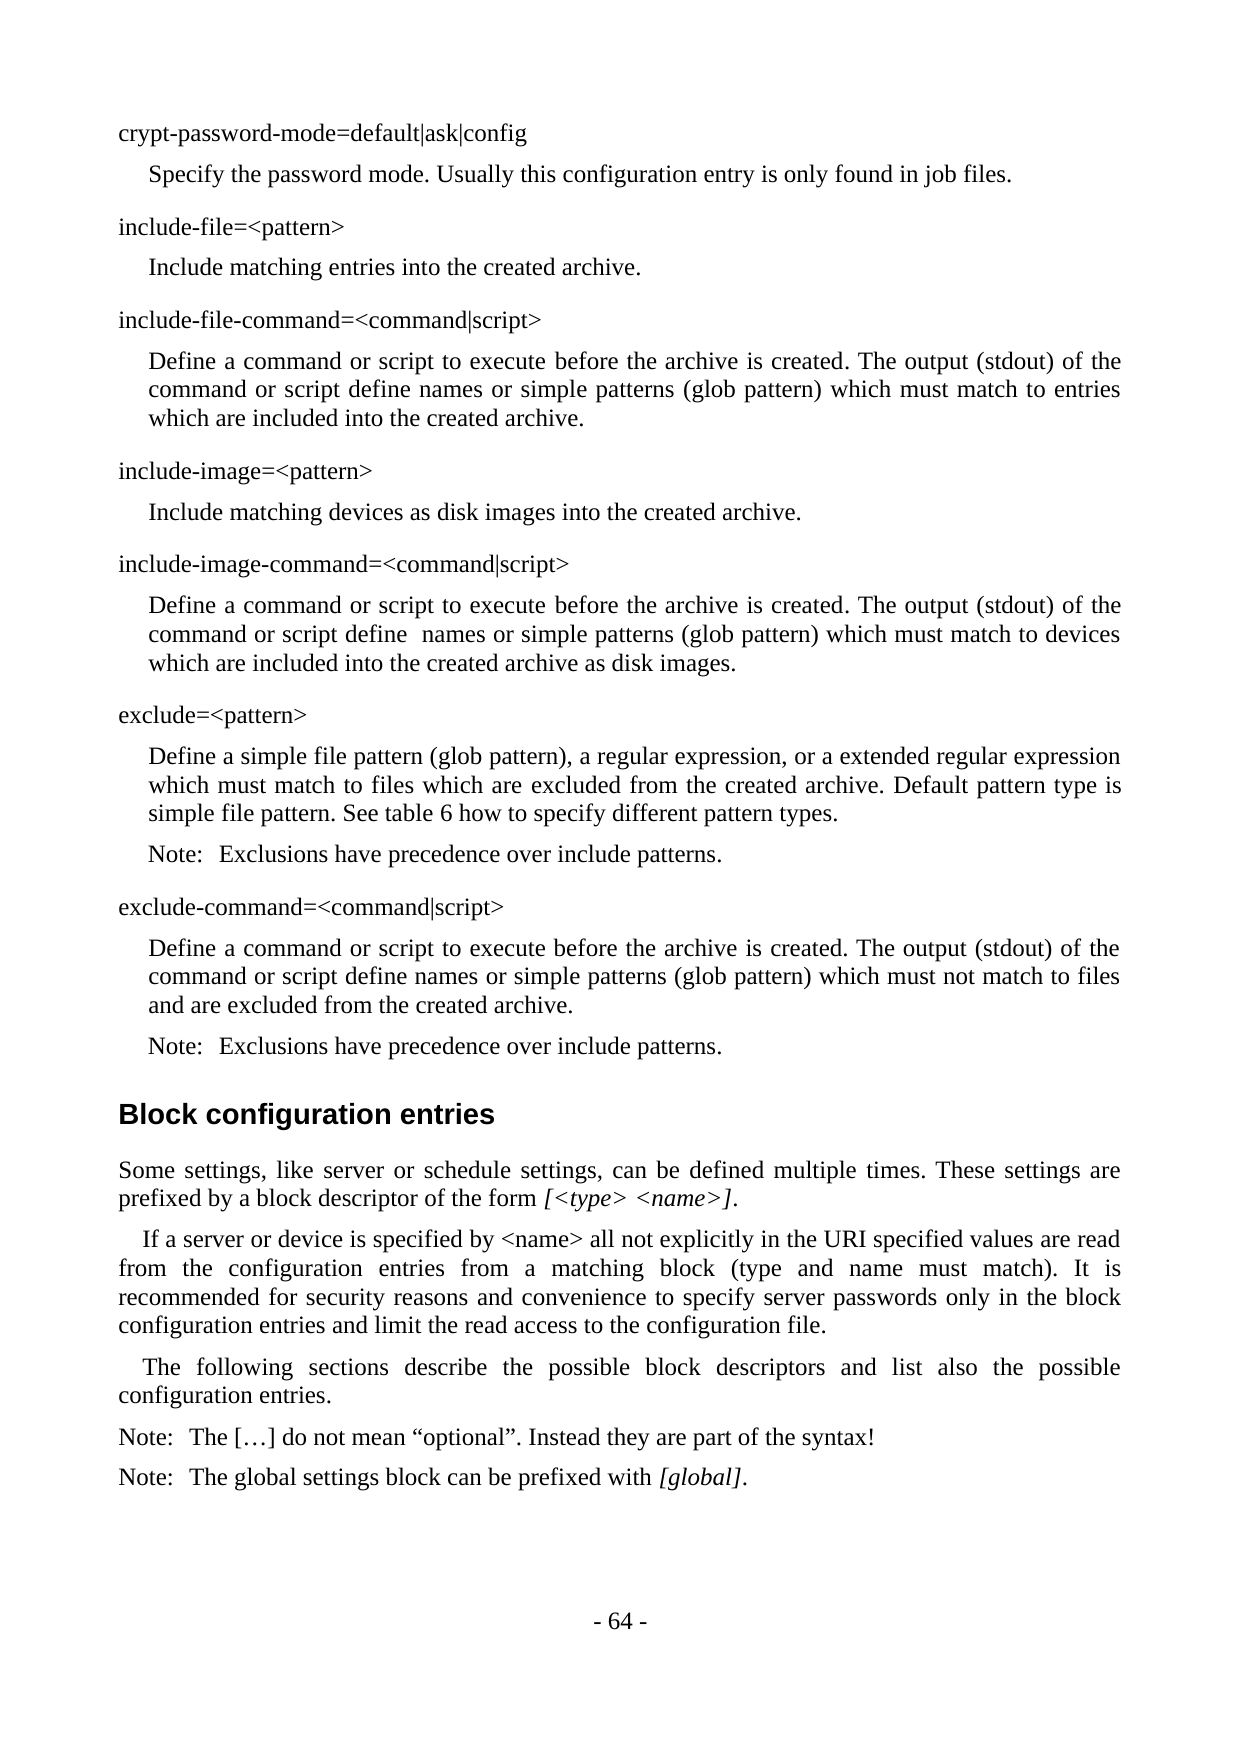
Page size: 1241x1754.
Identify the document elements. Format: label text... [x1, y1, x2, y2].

subtitle Block configuration entries [118, 1097, 1122, 1130]
text Define a command or script to execute before the archive is created. The output (stdout) of the command or script define names or simple patterns (glob pattern) which must not match to files and are excluded from the created archive. [148, 933, 1122, 1019]
text Include matching devices as disk images into the created archive. [148, 497, 1122, 525]
text Note: The […] do not mean “optional”. Instead they are part of the syntax! [118, 1422, 1122, 1450]
text Include matching entries into the created archive. [148, 252, 1122, 281]
text Define a command or script to execute before the archive is created. The output (stdout) of the command or script define names or simple patterns (glob pattern) which must match to devices which are included into the created archive as disk images. [148, 590, 1122, 676]
title exclude=<pattern> [118, 700, 1122, 729]
title include-image=<pattern> [118, 456, 1122, 485]
title crypt-password-mode=default|ask|config [118, 118, 1122, 147]
text Define a command or script to execute before the archive is created. The output (stdout) of the command or script define names or simple patterns (glob pattern) which must match to entries which are included into the created archive. [148, 346, 1122, 432]
text Specify the password mode. Usually this configuration entry is only found in job files. [148, 159, 1122, 188]
text Note: The global settings block can be prefixed with [global]. [118, 1462, 1122, 1491]
text If a server or device is specified by <name> all not explicitly in the URI specified values are read from the configuration entries from a matching block (type and name must match). It is recommended for security reasons and convenience to specify server passwords only in the block configuration entries and limit the read access to the configuration file. [118, 1224, 1122, 1339]
text Note: Exclusions have precedence over include patterns. [148, 1031, 1122, 1060]
text Some settings, like server or schedule settings, can be defined multiple times. These settings are prefixed by a block descriptor of the form [<type> <name>]. [118, 1155, 1122, 1212]
text Note: Exclusions have precedence over include patterns. [148, 839, 1122, 868]
title exclude-command=<command|script> [118, 892, 1122, 921]
title include-file-command=<command|script> [118, 305, 1122, 334]
title include-image-command=<command|script> [118, 549, 1122, 578]
title include-file=<pattern> [118, 212, 1122, 240]
text Define a simple file pattern (glob pattern), a regular expression, or a extended regular expression which must match to files which are excluded from the created archive. Default pattern type is simple file pattern. See table 6 how to specify different pattern types. [148, 741, 1122, 827]
text The following sections describe the possible block descriptors and list also the possible configuration entries. [118, 1352, 1122, 1409]
